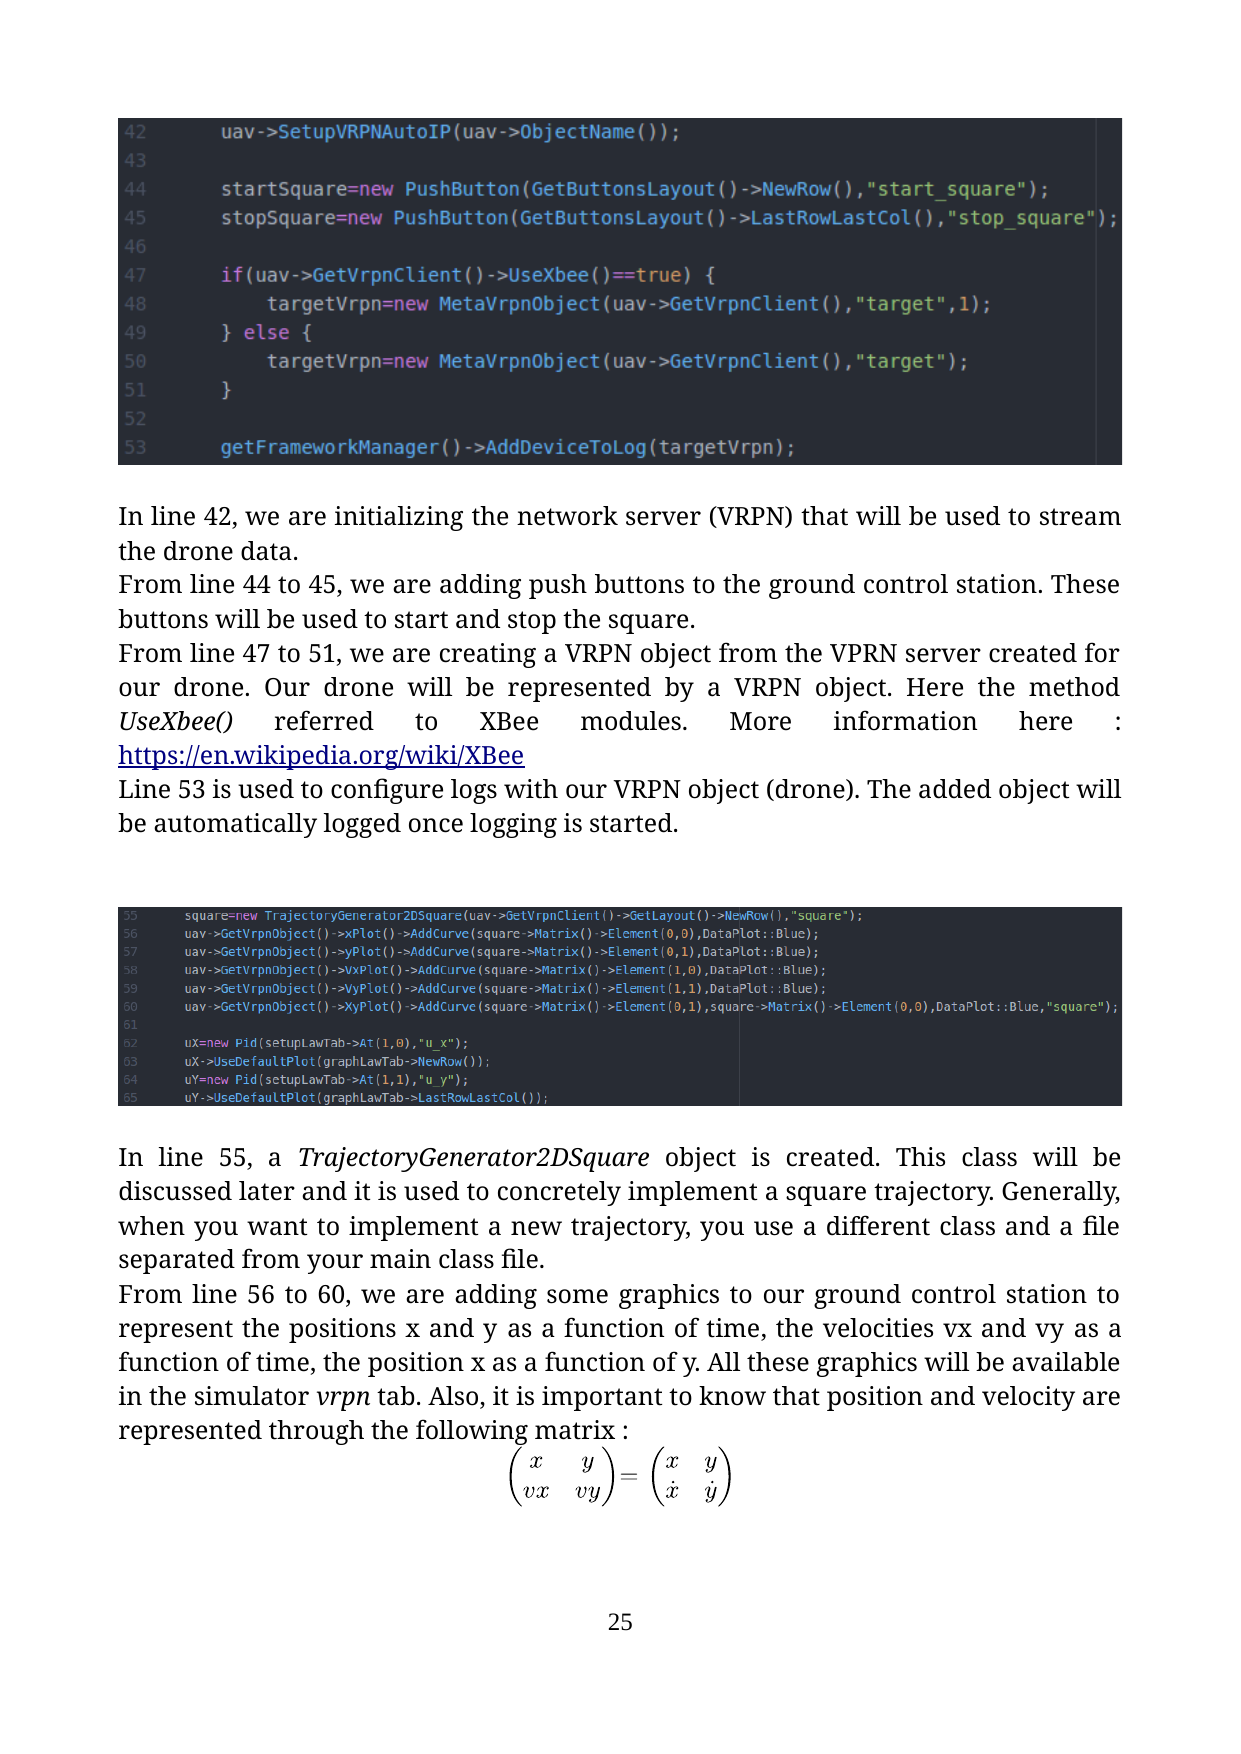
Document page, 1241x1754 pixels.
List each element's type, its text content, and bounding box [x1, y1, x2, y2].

text In line 42, we are initializing the network server (VRPN) that will be used to stream the drone data. [118, 499, 1122, 567]
text From line 44 to 45, we are adding push buttons to the ground control station. These buttons will be used to start and stop the square. [118, 567, 1122, 635]
text From line 47 to 51, we are creating a VRPN object from the VPRN server created for our drone. Our drone will be represented by a VRPN object. Here the method UseXbee() referred to XBee modules. More information here : https://en.wikipedia.org/wiki/XBee [118, 635, 1122, 772]
text Line 53 is used to configure logs with our VRPN object (drone). The added object will be automatically logged once logging is started. [118, 772, 1122, 840]
picture [118, 118, 1123, 465]
picture [118, 907, 1123, 1106]
text In line 55, a TrajectoryGenerator2DSquare object is created. This class will be discussed later and it is used to concretely implement a square trajectory. Generally, when you want to implement a new trajectory, you use a different class and a file separated from your main class file. [118, 1140, 1122, 1276]
text From line 56 to 60, we are adding some graphics to our ground control station to represent the positions x and y as a function of time, the velocities vx and vy as a function of time, the position x as a function of y. All these graphics will be available in the simulator vrpn tab. Also, it is important to know that position and velocity are represented through the following matrix : [118, 1276, 1122, 1447]
